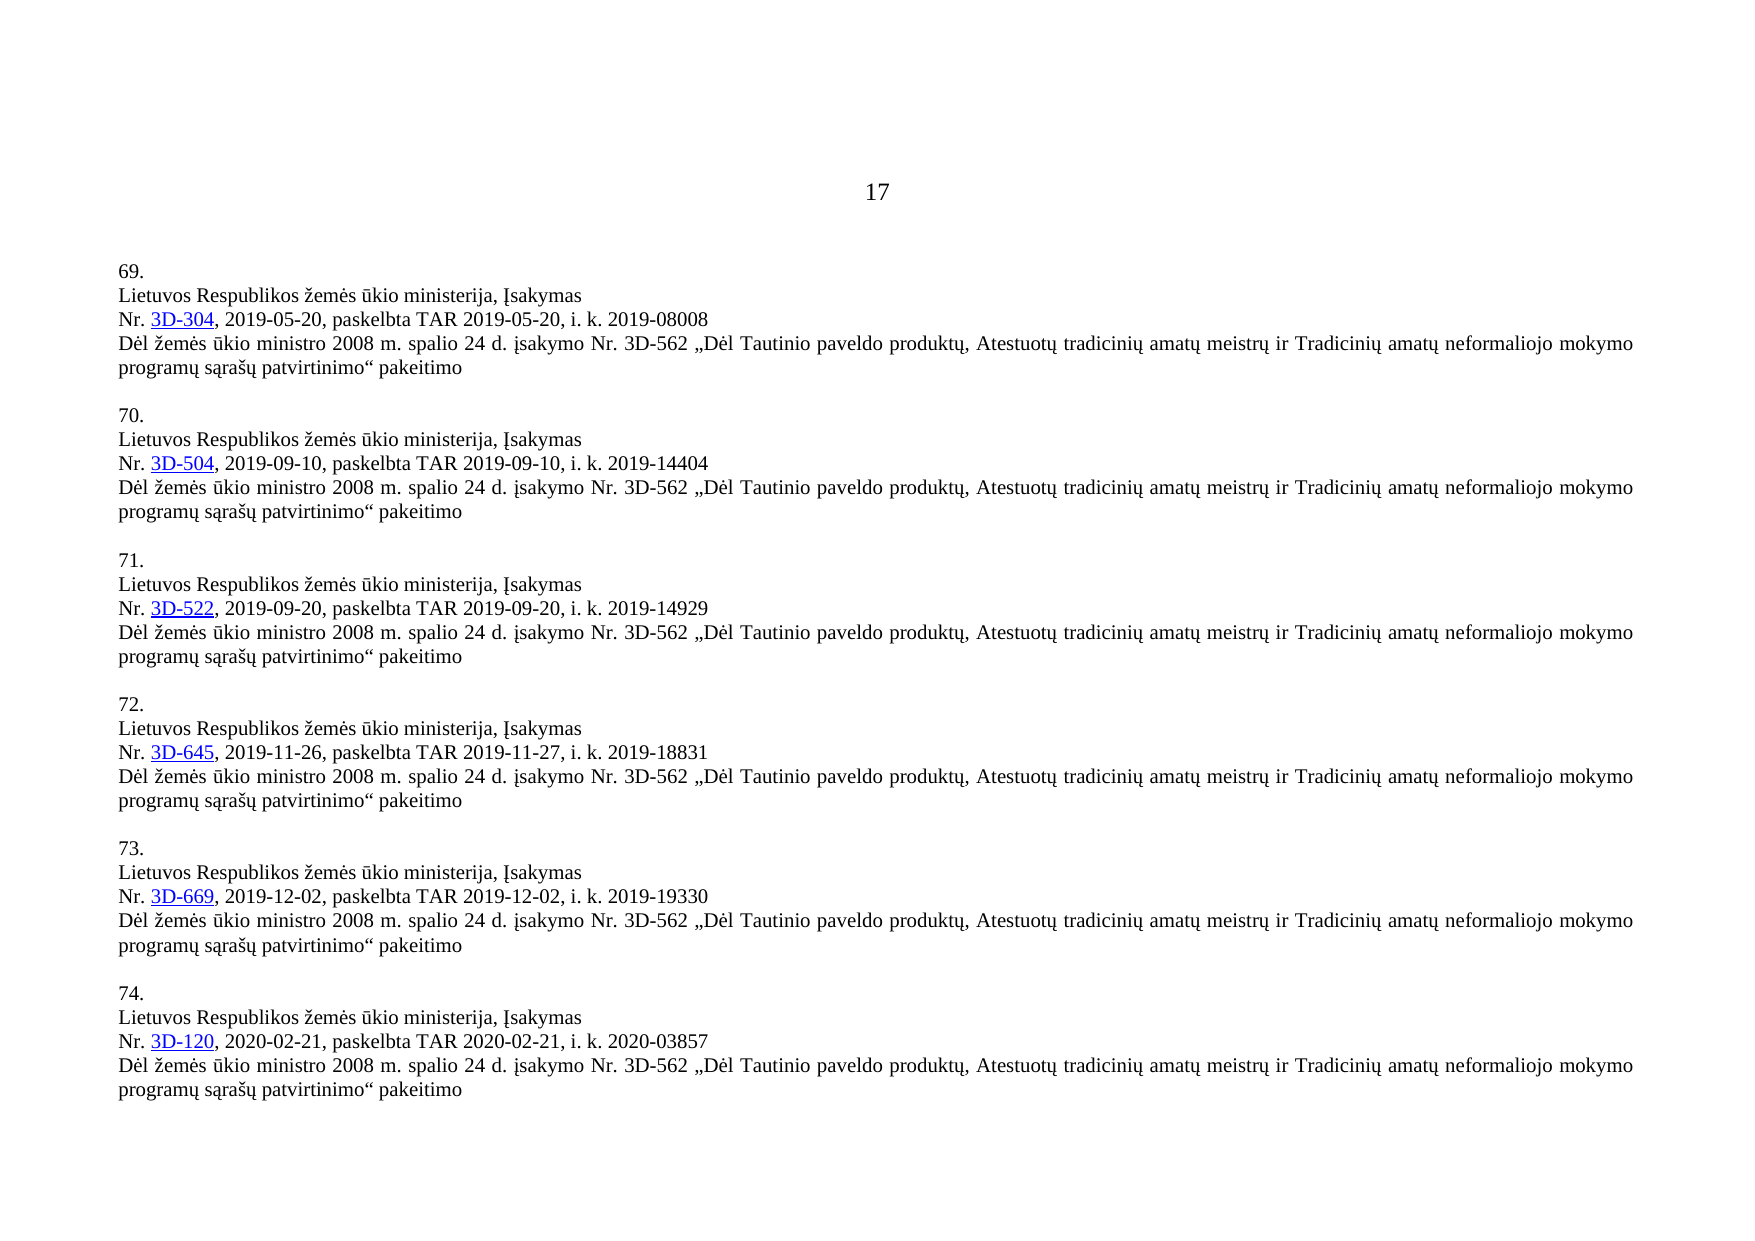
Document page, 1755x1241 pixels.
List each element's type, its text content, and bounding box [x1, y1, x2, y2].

text 73. [118, 836, 1636, 860]
text Lietuvos Respublikos žemės ūkio ministerija, Įsakymas [118, 716, 1636, 740]
text Nr. 3D-669, 2019-12-02, paskelbta TAR 2019-12-02, i. k. 2019-19330 [118, 884, 1636, 908]
text Lietuvos Respublikos žemės ūkio ministerija, Įsakymas [118, 572, 1636, 596]
text Dėl žemės ūkio ministro 2008 m. spalio 24 d. įsakymo Nr. 3D-562 „Dėl Tautinio paveldo produktų, Atestuotų tradicinių amatų meistrų ir Tradicinių amatų neformaliojo mokymo programų sąrašų patvirtinimo“ pakeitimo [118, 475, 1636, 523]
text Nr. 3D-522, 2019-09-20, paskelbta TAR 2019-09-20, i. k. 2019-14929 [118, 596, 1636, 620]
text Lietuvos Respublikos žemės ūkio ministerija, Įsakymas [118, 283, 1636, 307]
text Nr. 3D-645, 2019-11-26, paskelbta TAR 2019-11-27, i. k. 2019-18831 [118, 740, 1636, 764]
text Lietuvos Respublikos žemės ūkio ministerija, Įsakymas [118, 427, 1636, 451]
text 70. [118, 403, 1636, 427]
text Lietuvos Respublikos žemės ūkio ministerija, Įsakymas [118, 1005, 1636, 1029]
text 71. [118, 547, 1636, 572]
text Dėl žemės ūkio ministro 2008 m. spalio 24 d. įsakymo Nr. 3D-562 „Dėl Tautinio paveldo produktų, Atestuotų tradicinių amatų meistrų ir Tradicinių amatų neformaliojo mokymo programų sąrašų patvirtinimo“ pakeitimo [118, 908, 1636, 957]
text Dėl žemės ūkio ministro 2008 m. spalio 24 d. įsakymo Nr. 3D-562 „Dėl Tautinio paveldo produktų, Atestuotų tradicinių amatų meistrų ir Tradicinių amatų neformaliojo mokymo programų sąrašų patvirtinimo“ pakeitimo [118, 331, 1636, 379]
text Nr. 3D-504, 2019-09-10, paskelbta TAR 2019-09-10, i. k. 2019-14404 [118, 451, 1636, 475]
text Dėl žemės ūkio ministro 2008 m. spalio 24 d. įsakymo Nr. 3D-562 „Dėl Tautinio paveldo produktų, Atestuotų tradicinių amatų meistrų ir Tradicinių amatų neformaliojo mokymo programų sąrašų patvirtinimo“ pakeitimo [118, 764, 1636, 812]
text 69. [118, 259, 1636, 283]
text Nr. 3D-120, 2020-02-21, paskelbta TAR 2020-02-21, i. k. 2020-03857 [118, 1029, 1636, 1053]
text 72. [118, 692, 1636, 716]
text Dėl žemės ūkio ministro 2008 m. spalio 24 d. įsakymo Nr. 3D-562 „Dėl Tautinio paveldo produktų, Atestuotų tradicinių amatų meistrų ir Tradicinių amatų neformaliojo mokymo programų sąrašų patvirtinimo“ pakeitimo [118, 620, 1636, 668]
text Nr. 3D-304, 2019-05-20, paskelbta TAR 2019-05-20, i. k. 2019-08008 [118, 307, 1636, 331]
text Dėl žemės ūkio ministro 2008 m. spalio 24 d. įsakymo Nr. 3D-562 „Dėl Tautinio paveldo produktų, Atestuotų tradicinių amatų meistrų ir Tradicinių amatų neformaliojo mokymo programų sąrašų patvirtinimo“ pakeitimo [118, 1053, 1636, 1101]
text 74. [118, 981, 1636, 1005]
text Lietuvos Respublikos žemės ūkio ministerija, Įsakymas [118, 860, 1636, 884]
